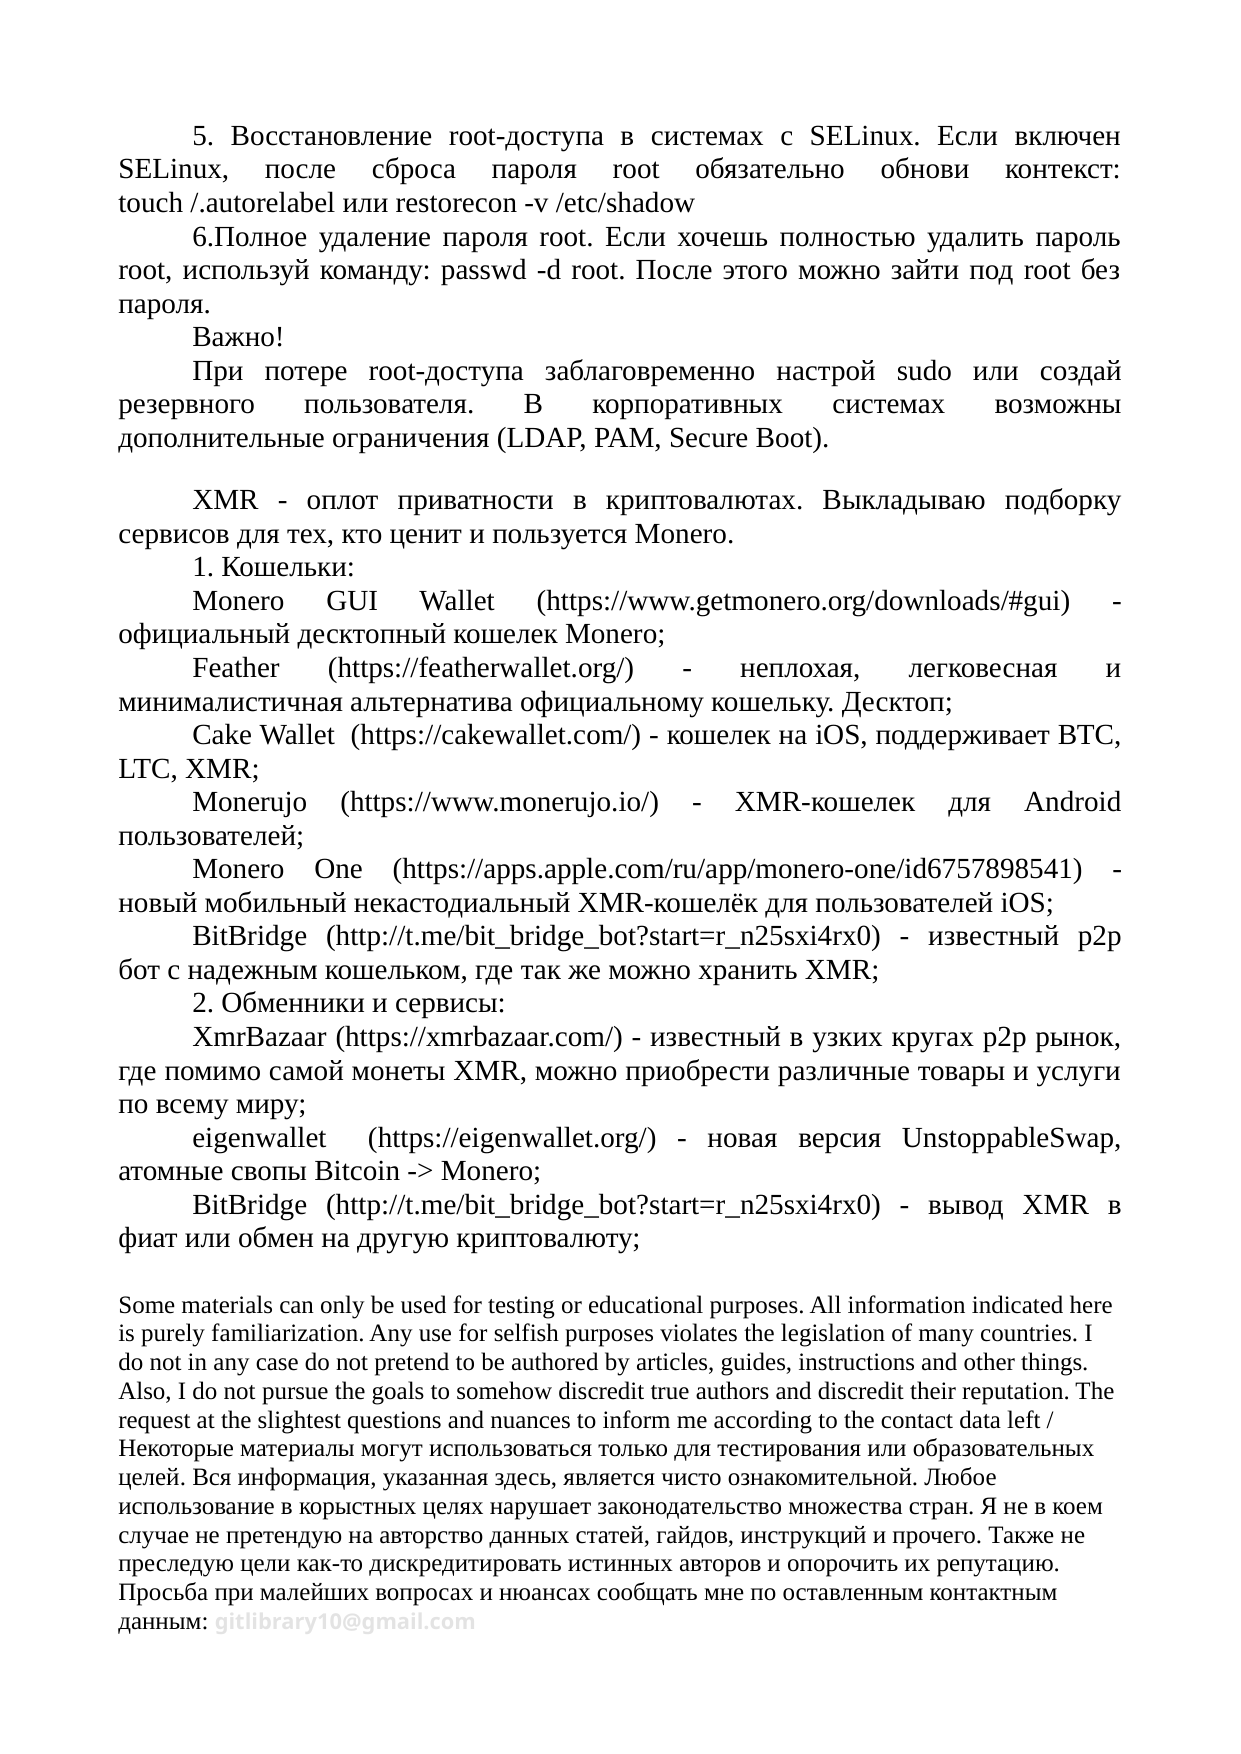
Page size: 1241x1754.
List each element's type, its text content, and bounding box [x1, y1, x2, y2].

text 1. Кошельки: [118, 549, 1122, 583]
text Monero GUI Wallet (https://www.getmonero.org/downloads/#gui) - официальный десктопный кошелек Monero; [118, 583, 1122, 650]
text 5. Восстановление root-доступа в системах с SELinux. Если включен SELinux, после сброса пароля root обязательно обнови контекст: touch /.autorelabel или restorecon -v /etc/shadow [118, 118, 1122, 219]
text XmrBazaar (https://xmrbazaar.com/) - известный в узких кругах р2р рынок, где помимо самой монеты XMR, можно приобрести различные товары и услуги по всему миру; [118, 1019, 1122, 1120]
text Feather (https://featherwallet.org/) - неплохая, легковесная и минималистичная альтернатива официальному кошельку. Десктоп; [118, 650, 1122, 717]
text Cake Wallet (https://cakewallet.com/) - кошелек на iOS, поддерживает ВТС, LTC, XMR; [118, 717, 1122, 784]
text Важно! [118, 319, 1122, 353]
text BitBridge (http://t.me/bit_bridge_bot?start=r_n25sxi4rx0) - известный р2р бот с надежным кошельком, где так же можно хранить XMR; [118, 918, 1122, 986]
text 2. Обменники и сервисы: [118, 986, 1122, 1019]
text Monerujo (https://www.monerujo.io/) - XMR-кошелек для Android пользователей; [118, 784, 1122, 851]
text XMR - оплот приватности в криптовалютах. Выкладываю подборку сервисов для тех, кто ценит и пользуется Monero. [118, 482, 1122, 549]
text При потере root-доступа заблаговременно настрой sudo или создай резервного пользователя. В корпоративных системах возможны дополнительные ограничения (LDAP, PAM, Secure Boot). [118, 353, 1122, 453]
text eigenwallet (https://eigenwallet.org/) - новая версия UnstoppableSwap, атомные свопы Bitcoin -> Monero; [118, 1120, 1122, 1187]
text BitBridge (http://t.me/bit_bridge_bot?start=r_n25sxi4rx0) - вывод XMR в фиат или обмен на другую криптовалюту; [118, 1187, 1122, 1254]
text Monero One (https://apps.apple.com/ru/app/monero-one/id6757898541) - новый мобильный некастодиальный XMR-кошелёк для пользователей iOS; [118, 851, 1122, 918]
text 6.Полное удаление пароля root. Если хочешь полностью удалить пароль root, используй команду: passwd -d root. После этого можно зайти под root без пароля. [118, 219, 1122, 319]
